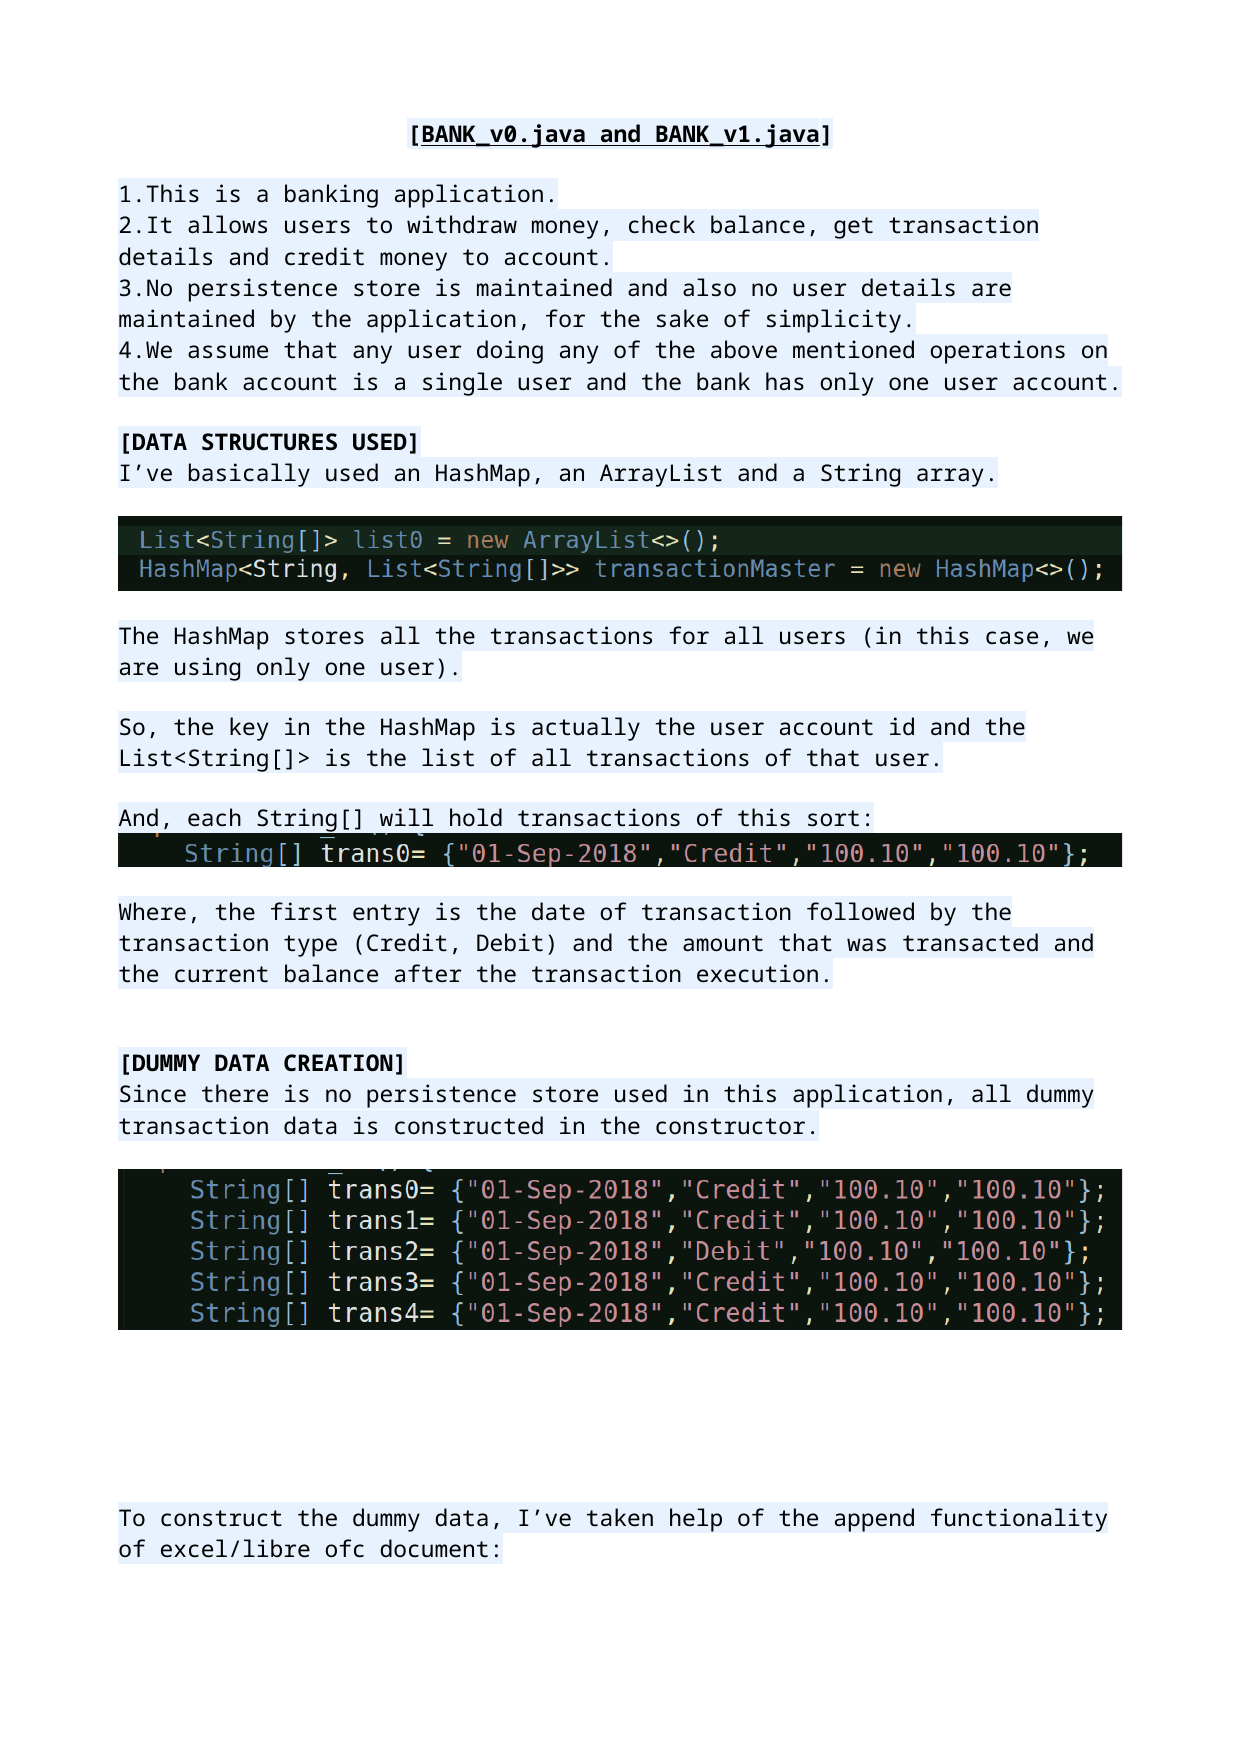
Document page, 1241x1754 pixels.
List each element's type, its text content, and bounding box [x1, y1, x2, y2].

text To construct the dummy data, I’ve taken help of the append functionality of excel/libre ofc document: [118, 1502, 1122, 1564]
text 1.This is a banking application. [118, 178, 1122, 209]
text So, the key in the HashMap is actually the user account id and the List<String[]> is the list of all transactions of that user. [118, 711, 1122, 773]
text I’ve basically used an HashMap, an ArrayList and a String array. [118, 457, 1122, 488]
picture [118, 516, 1123, 591]
text 2.It allows users to withdraw money, check balance, get transaction details and credit money to account. [118, 209, 1122, 272]
text Since there is no persistence store used in this application, all dummy transaction data is constructed in the constructor. [118, 1078, 1122, 1141]
text Where, the first entry is the date of transaction followed by the transaction type (Credit, Debit) and the amount that was transacted and the current balance after the transaction execution. [118, 896, 1122, 989]
picture [118, 1169, 1123, 1330]
text [DUMMY DATA CREATION] [118, 1047, 1122, 1078]
text And, each String[] will hold transactions of this sort: [118, 802, 1122, 833]
text [DATA STRUCTURES USED] [118, 426, 1122, 457]
text 3.No persistence store is maintained and also no user details are maintained by the application, for the sake of simplicity. [118, 272, 1122, 334]
text 4.We assume that any user doing any of the above mentioned operations on the bank account is a single user and the bank has only one user account. [118, 334, 1122, 397]
text The HashMap stores all the transactions for all users (in this case, we are using only one user). [118, 620, 1122, 682]
picture [118, 833, 1123, 867]
text [BANK_v0.java and BANK_v1.java] [118, 118, 1122, 149]
